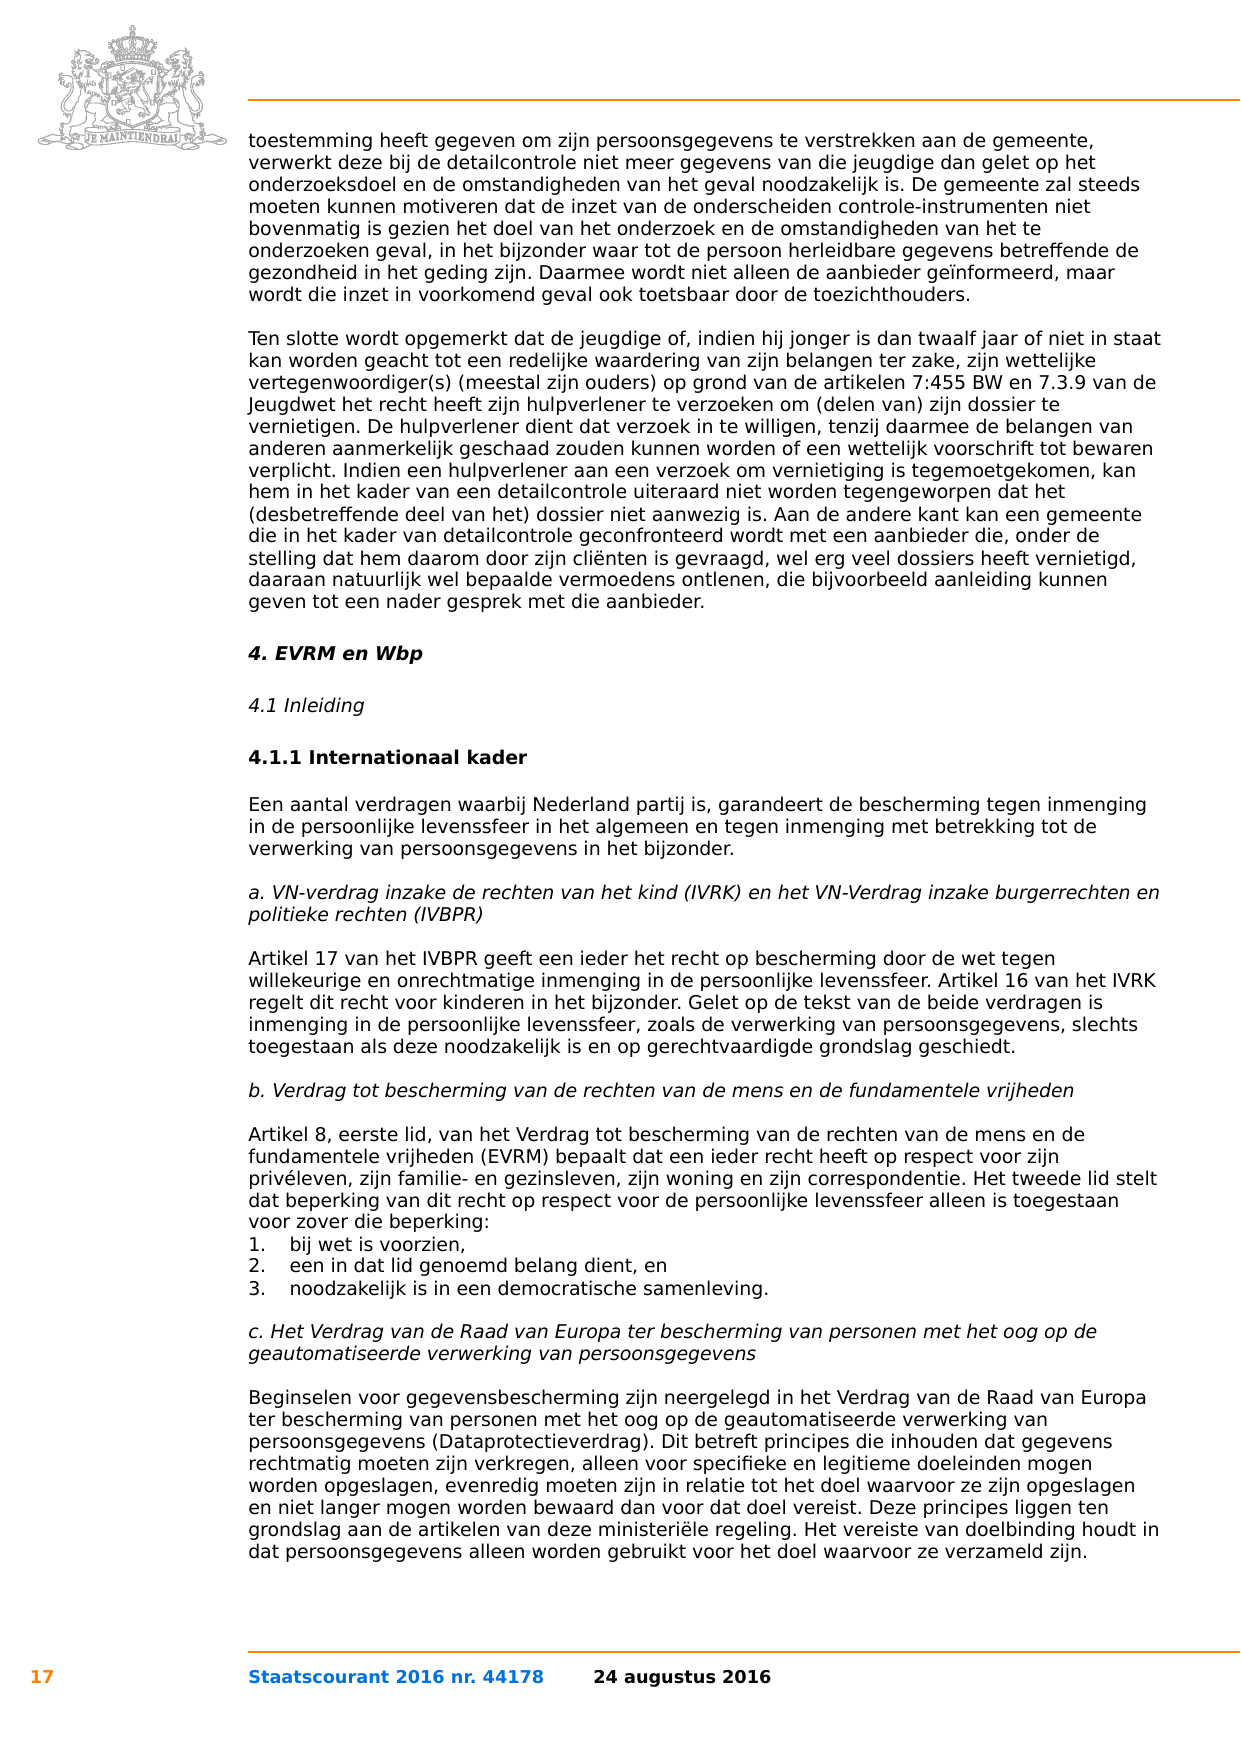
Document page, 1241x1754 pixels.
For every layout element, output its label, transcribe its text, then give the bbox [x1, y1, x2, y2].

subtitle 4.1 Inleiding [248, 695, 1163, 717]
text Ten slotte wordt opgemerkt dat de jeugdige of, indien hij jonger is dan twaalf jaar of niet in staat kan worden geacht tot een redelijke waardering van zijn belangen ter zake, zijn wettelijke vertegenwoordiger(s) (meestal zijn ouders) op grond van de artikelen 7:455 BW en 7.3.9 van de Jeugdwet het recht heeft zijn hulpverlener te verzoeken om (delen van) zijn dossier te vernietigen. De hulpverlener dient dat verzoek in te willigen, tenzij daarmee de belangen van anderen aanmerkelijk geschaad zouden kunnen worden of een wettelijk voorschrift tot bewaren verplicht. Indien een hulpverlener aan een verzoek om vernietiging is tegemoetgekomen, kan hem in het kader van een detailcontrole uiteraard niet worden tegengeworpen dat het (desbetreffende deel van het) dossier niet aanwezig is. Aan de andere kant kan een gemeente die in het kader van detailcontrole geconfronteerd wordt met een aanbieder die, onder de stelling dat hem daarom door zijn cliënten is gevraagd, wel erg veel dossiers heeft vernietigd, daaraan natuurlijk wel bepaalde vermoedens ontlenen, die bijvoorbeeld aanleiding kunnen geven tot een nader gesprek met die aanbieder. [248, 328, 1163, 613]
subtitle 4. EVRM en Wbp [248, 643, 1163, 665]
picture [38, 25, 227, 150]
text Een aantal verdragen waarbij Nederland partij is, garandeert de bescherming tegen inmenging in de persoonlijke levenssfeer in het algemeen en tegen inmenging met betrekking tot de verwerking van persoonsgegevens in het bijzonder. [248, 794, 1163, 860]
text 3. noodzakelijk is in een democratische samenleving. [248, 1277, 1163, 1299]
subtitle b. Verdrag tot bescherming van de rechten van de mens en de fundamentele vrijheden [248, 1080, 1163, 1102]
text 2. een in dat lid genoemd belang dient, en [248, 1255, 1163, 1277]
text toestemming heeft gegeven om zijn persoonsgegevens te verstrekken aan de gemeente, verwerkt deze bij de detailcontrole niet meer gegevens van die jeugdige dan gelet op het onderzoeksdoel en de omstandigheden van het geval noodzakelijk is. De gemeente zal steeds moeten kunnen motiveren dat de inzet van de onderscheiden controle-instrumenten niet bovenmatig is gezien het doel van het onderzoek en de omstandigheden van het te onderzoeken geval, in het bijzonder waar tot de persoon herleidbare gegevens betreffende de gezondheid in het geding zijn. Daarmee wordt niet alleen de aanbieder geïnformeerd, maar wordt die inzet in voorkomend geval ook toetsbaar door de toezichthouders. [248, 130, 1163, 306]
text Artikel 17 van het IVBPR geeft een ieder het recht op bescherming door de wet tegen willekeurige en onrechtmatige inmenging in de persoonlijke levenssfeer. Artikel 16 van het IVRK regelt dit recht voor kinderen in het bijzonder. Gelet op de tekst van de beide verdragen is inmenging in de persoonlijke levenssfeer, zoals de verwerking van persoonsgegevens, slechts toegestaan als deze noodzakelijk is en op gerechtvaardigde grondslag geschiedt. [248, 948, 1163, 1058]
text Artikel 8, eerste lid, van het Verdrag tot bescherming van de rechten van de mens en de fundamentele vrijheden (EVRM) bepaalt dat een ieder recht heeft op respect voor zijn privéleven, zijn familie- en gezinsleven, zijn woning en zijn correspondentie. Het tweede lid stelt dat beperking van dit recht op respect voor de persoonlijke levenssfeer alleen is toegestaan voor zover die beperking: [248, 1123, 1163, 1233]
text Beginselen voor gegevensbescherming zijn neergelegd in het Verdrag van de Raad van Europa ter bescherming van personen met het oog op de geautomatiseerde verwerking van persoonsgegevens (Dataprotectieverdrag). Dit betreft principes die inhouden dat gegevens rechtmatig moeten zijn verkregen, alleen voor specifieke en legitieme doeleinden mogen worden opgeslagen, evenredig moeten zijn in relatie tot het doel waarvoor ze zijn opgeslagen en niet langer mogen worden bewaard dan voor dat doel vereist. Deze principes liggen ten grondslag aan de artikelen van deze ministeriële regeling. Het vereiste van doelbinding houdt in dat persoonsgegevens alleen worden gebruikt voor het doel waarvoor ze verzameld zijn. [248, 1387, 1163, 1563]
text 1. bij wet is voorzien, [248, 1233, 1163, 1255]
subtitle a. VN-verdrag inzake de rechten van het kind (IVRK) en het VN-Verdrag inzake burgerrechten en politieke rechten (IVBPR) [248, 882, 1163, 926]
subtitle c. Het Verdrag van de Raad van Europa ter bescherming van personen met het oog op de geautomatiseerde verwerking van persoonsgegevens [248, 1321, 1163, 1365]
subtitle 4.1.1 Internationaal kader [248, 747, 1163, 769]
